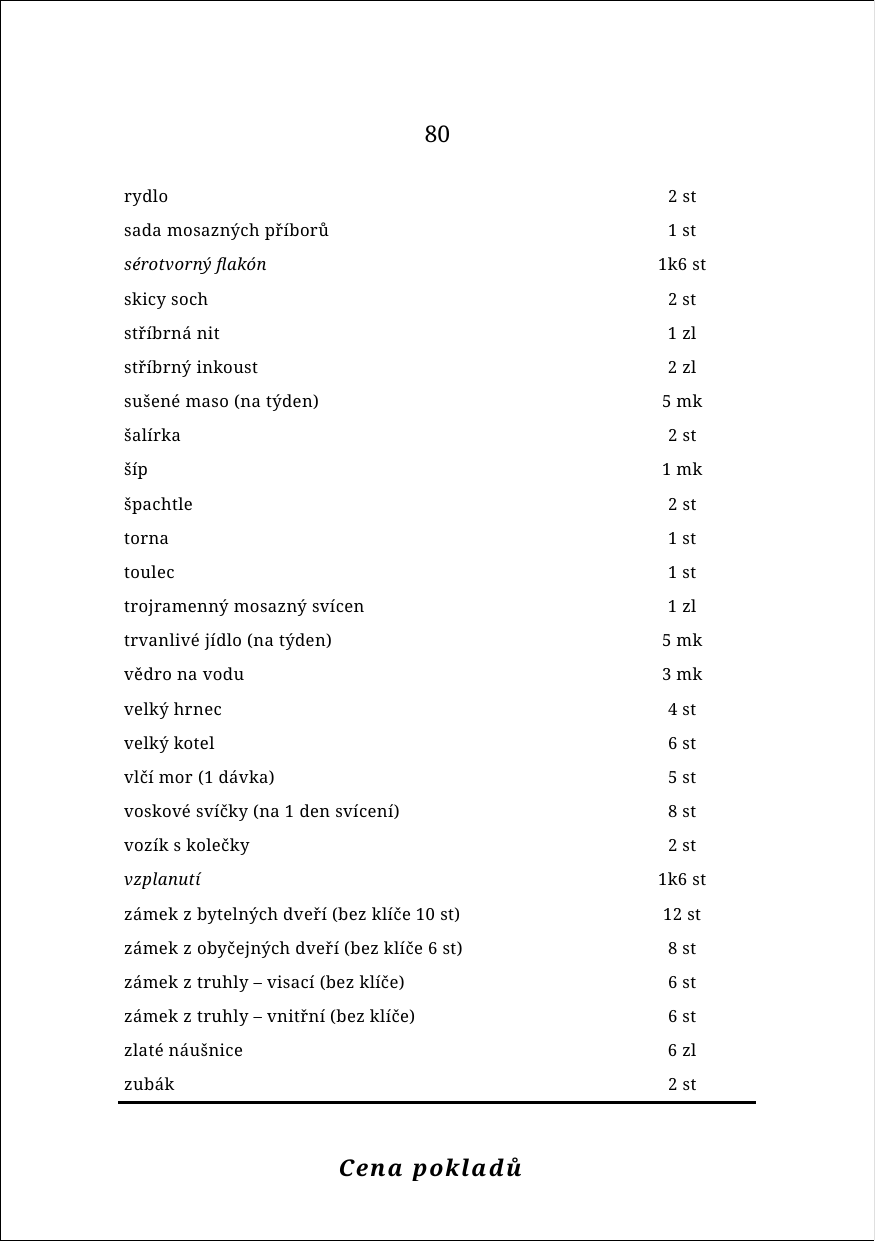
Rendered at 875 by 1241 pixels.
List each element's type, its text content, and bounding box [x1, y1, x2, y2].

table_cell trvanlivé jídlo (na týden) [118, 623, 608, 657]
table_cell 1 zl [608, 589, 756, 623]
table_cell 2 st [608, 486, 756, 521]
table_cell 2 st [608, 1067, 756, 1101]
table_cell velký kotel [118, 726, 608, 760]
table_cell vozík s kolečky [118, 828, 608, 862]
table_cell velký hrnec [118, 691, 608, 726]
table_cell trojramenný mosazný svícen [118, 589, 608, 623]
table_cell stříbrná nit [118, 316, 608, 350]
table_cell 1 mk [608, 452, 756, 486]
table_cell šalírka [118, 418, 608, 452]
table_cell 4 st [608, 691, 756, 726]
table_cell 6 zl [608, 1033, 756, 1067]
table_cell 1k6 st [608, 862, 756, 896]
table_cell 8 st [608, 794, 756, 828]
table_cell zámek z⁠ obyčejných dveří (bez klíče 6 st) [118, 931, 608, 965]
table_cell 6 st [608, 999, 756, 1033]
table_cell 1 st [608, 213, 756, 247]
table_cell toulec [118, 555, 608, 589]
table_cell šíp [118, 452, 608, 486]
table_cell 5 st [608, 760, 756, 794]
table_cell 2 st [608, 828, 756, 862]
table_cell 8 st [608, 931, 756, 965]
table_cell 2 st [608, 179, 756, 213]
table_cell zlaté náušnice [118, 1033, 608, 1067]
table_cell 1 st [608, 521, 756, 555]
table_cell 6 st [608, 726, 756, 760]
table_cell 5 mk [608, 623, 756, 657]
table_cell 2 st [608, 281, 756, 316]
table_cell špachtle [118, 486, 608, 521]
table_cell 2 st [608, 418, 756, 452]
table_cell 5 mk [608, 384, 756, 418]
table_cell stříbrný inkoust [118, 350, 608, 384]
table_cell rydlo [118, 179, 608, 213]
table_cell 6 st [608, 965, 756, 999]
table_cell vědro na vodu [118, 657, 608, 691]
table_cell voskové svíčky (na 1 den svícení) [118, 794, 608, 828]
table_cell sada mosazných příborů [118, 213, 608, 247]
table_cell sérotvorný flakón [118, 247, 608, 281]
table_cell 1 st [608, 555, 756, 589]
table_cell 1 zl [608, 316, 756, 350]
table_cell zubák [118, 1067, 608, 1101]
table_cell torna [118, 521, 608, 555]
table_cell 12 st [608, 896, 756, 931]
table_cell vlčí mor (1 dávka) [118, 760, 608, 794]
table_cell 3 mk [608, 657, 756, 691]
table_cell 2 zl [608, 350, 756, 384]
table_cell 1k6 st [608, 247, 756, 281]
table_cell vzplanutí [118, 862, 608, 896]
table_cell sušené maso (na týden) [118, 384, 608, 418]
table_cell zámek z⁠ truhly – visací (bez klíče) [118, 965, 608, 999]
table_cell zámek z⁠ bytelných dveří (bez klíče 10 st) [118, 896, 608, 931]
table_cell zámek z⁠ truhly – vnitřní (bez klíče) [118, 999, 608, 1033]
table_cell skicy soch [118, 281, 608, 316]
